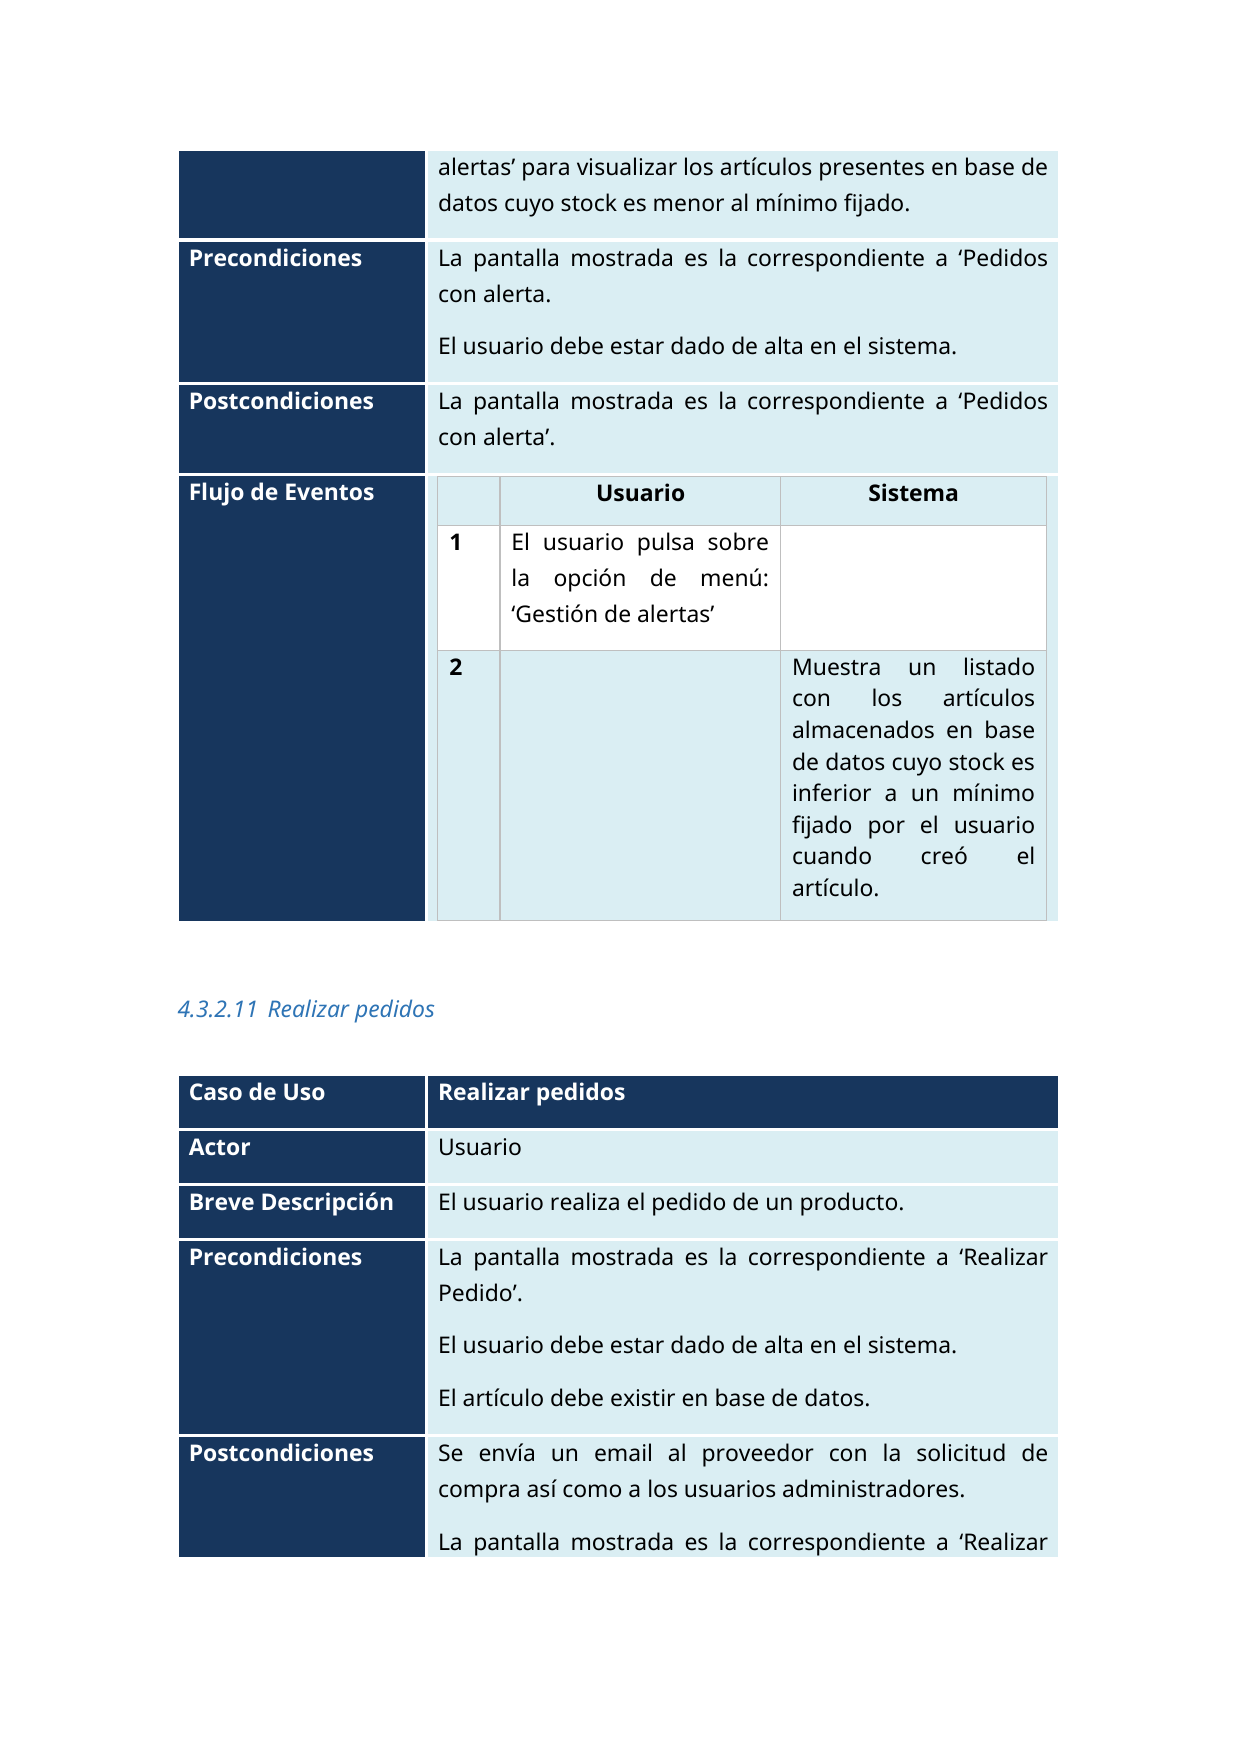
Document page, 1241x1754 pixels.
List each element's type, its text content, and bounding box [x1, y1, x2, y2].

table_cell Se envía un email al proveedor con la solicitud de compra así como a los usuarios administradores. La pantalla mostrada es la correspondiente a ‘Realizar [428, 1437, 1058, 1557]
table_cell [1047, 476, 1058, 921]
table_cell Postcondiciones [179, 1437, 425, 1557]
table_cell [501, 651, 780, 920]
table_header Sistema [781, 477, 1046, 525]
table_cell Flujo de Eventos [179, 476, 425, 921]
table_cell [428, 476, 437, 921]
table_cell alertas’ para visualizar los artículos presentes en base de datos cuyo stock es menor al mínimo fijado. [428, 151, 1058, 238]
table_cell Muestra un listado con los artículos almacenados en base de datos cuyo stock es inferior a un mínimo fijado por el usuario cuando creó el artículo. [781, 651, 1046, 920]
table_cell La pantalla mostrada es la correspondiente a ‘Pedidos con alerta. El usuario debe estar dado de alta en el sistema. [428, 242, 1058, 382]
table_cell 1 [438, 526, 499, 650]
table_cell Postcondiciones [179, 385, 425, 473]
table_cell Precondiciones [179, 242, 425, 382]
table_cell 2 [438, 651, 499, 920]
table_cell Breve Descripción [179, 1186, 425, 1238]
table_cell La pantalla mostrada es la correspondiente a ‘Pedidos con alerta’. [428, 385, 1058, 473]
table_cell Precondiciones [179, 1241, 425, 1434]
table_cell La pantalla mostrada es la correspondiente a ‘Realizar Pedido’. El usuario debe estar dado de alta en el sistema. El artículo debe existir en base de datos. [428, 1241, 1058, 1434]
subtitle Realizar pedidos [177, 993, 1063, 1024]
table_cell Usuario [428, 1131, 1058, 1183]
table_header Caso de Uso [179, 1076, 425, 1128]
table_header Usuario [501, 477, 780, 525]
table_header [438, 477, 499, 525]
table_cell El usuario realiza el pedido de un producto. [428, 1186, 1058, 1238]
table_cell [179, 151, 425, 238]
table_cell Actor [179, 1131, 425, 1183]
table_cell El usuario pulsa sobre la opción de menú: ‘Gestión de alertas’ [501, 526, 780, 650]
table_header Realizar pedidos [428, 1076, 1058, 1128]
table_cell [781, 526, 1046, 650]
